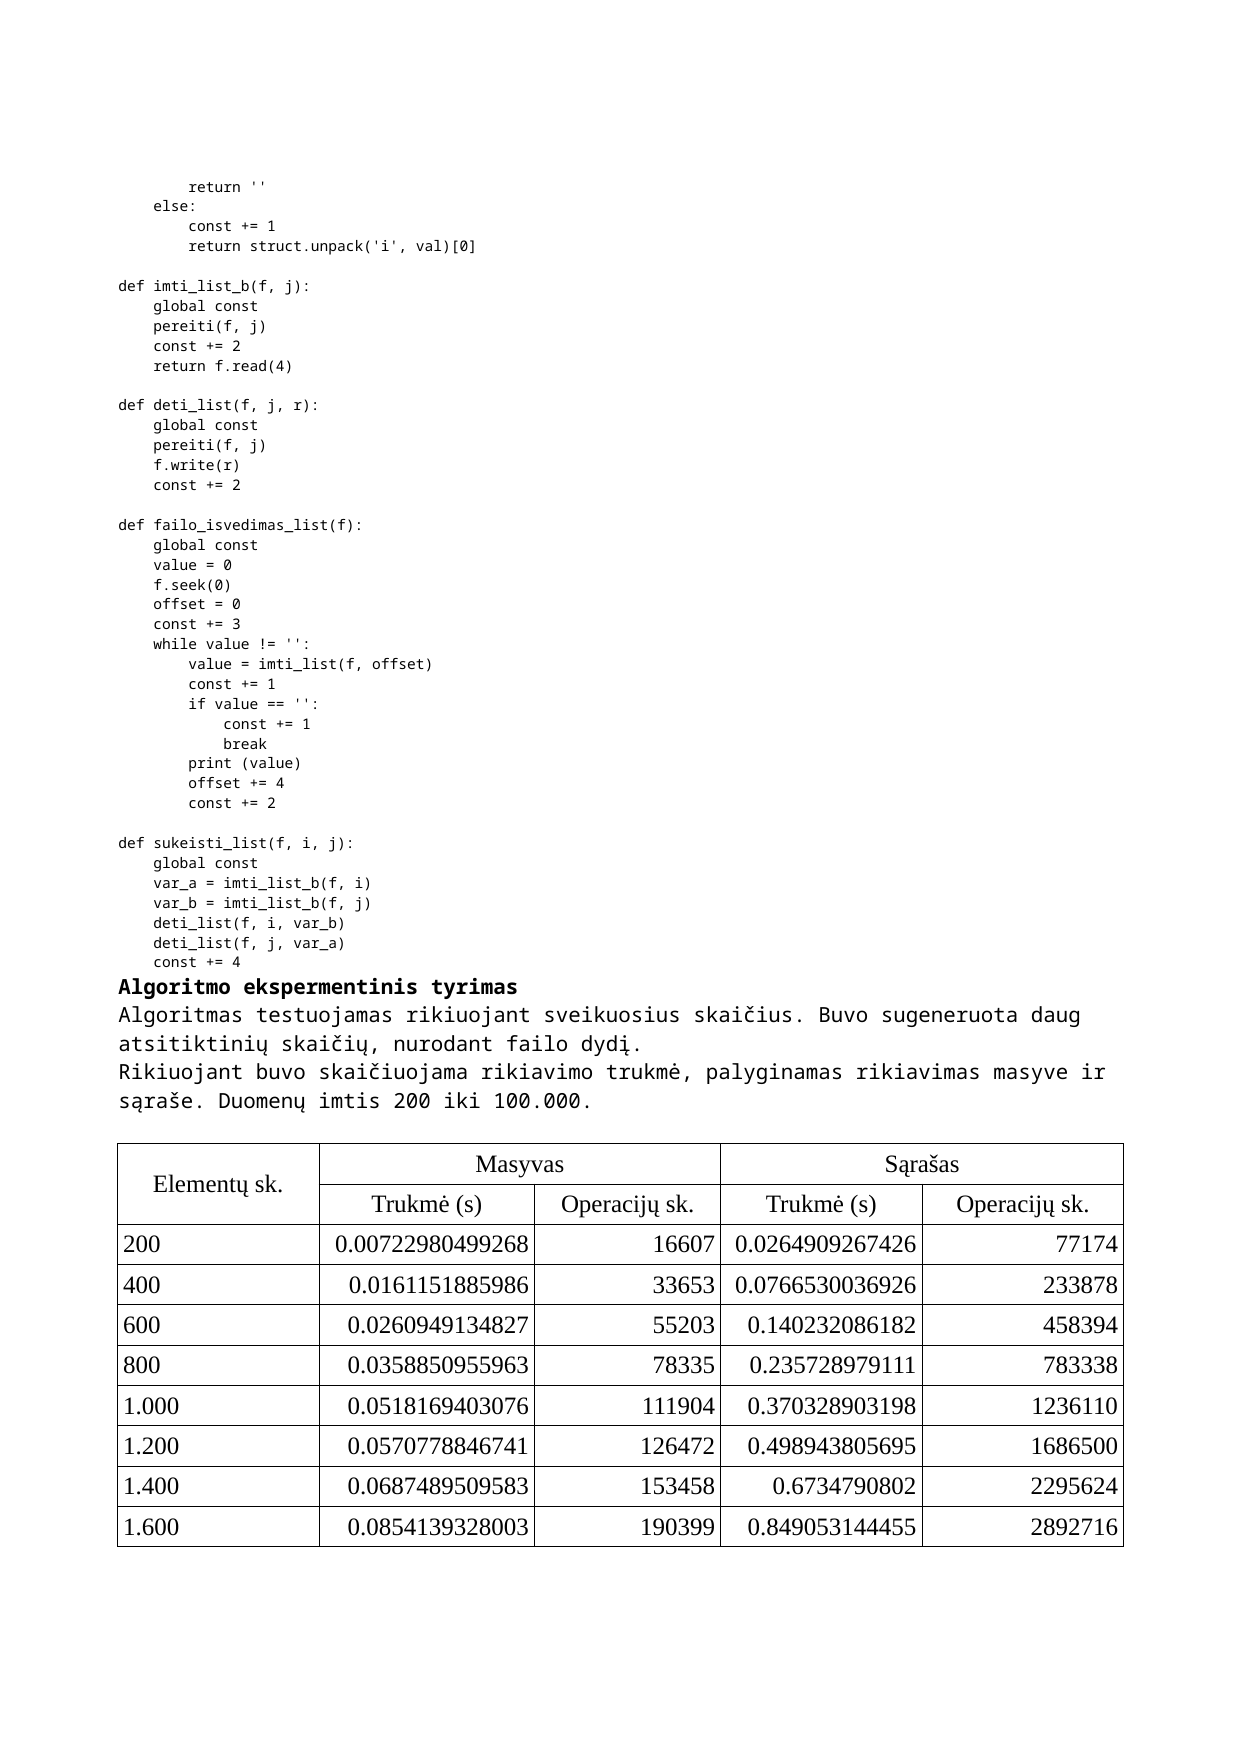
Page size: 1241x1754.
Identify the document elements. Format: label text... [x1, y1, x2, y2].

table_cell Operacijų sk. [535, 1185, 720, 1224]
table_cell 0.0358850955963 [320, 1346, 534, 1385]
table_cell 400 [118, 1265, 319, 1304]
table_cell 800 [118, 1346, 319, 1385]
text while value != '': [118, 634, 1122, 654]
text const += 1 [118, 216, 1122, 236]
table_cell 126472 [535, 1426, 720, 1466]
table_cell 600 [118, 1305, 319, 1345]
table_cell 0.370328903198 [721, 1386, 922, 1425]
text pereiti(f, j) [118, 316, 1122, 336]
text f.seek(0) [118, 574, 1122, 594]
text else: [118, 196, 1122, 216]
table_cell 0.00722980499268 [320, 1225, 534, 1264]
text const += 2 [118, 336, 1122, 355]
text deti_list(f, i, var_b) [118, 912, 1122, 932]
text Algoritmas testuojamas rikiuojant sveikuosius skaičius. Buvo sugeneruota daug atsitiktinių skaičių, nurodant failo dydį. Rikiuojant buvo skaičiuojama rikiavimo trukmė, palyginamas rikiavimas masyve ir sąraše. Duomenų imtis 200 iki 100.000. [118, 1001, 1122, 1114]
text print (value) [118, 753, 1122, 773]
text def failo_isvedimas_list(f): [118, 514, 1122, 534]
table_cell 16607 [535, 1225, 720, 1264]
table_cell 78335 [535, 1346, 720, 1385]
text Algoritmo ekspermentinis tyrimas [118, 972, 1122, 1001]
table_cell 2892716 [923, 1507, 1123, 1546]
table_header Masyvas [320, 1144, 720, 1183]
text def sukeisti_list(f, i, j): [118, 833, 1122, 853]
table_cell 77174 [923, 1225, 1123, 1264]
text value = imti_list(f, offset) [118, 654, 1122, 674]
table_cell 1.400 [118, 1467, 319, 1506]
table_cell 55203 [535, 1305, 720, 1345]
table_cell 0.849053144455 [721, 1507, 922, 1546]
text const += 2 [118, 475, 1122, 495]
text var_b = imti_list_b(f, j) [118, 893, 1122, 912]
table_cell 200 [118, 1225, 319, 1264]
text const += 4 [118, 952, 1122, 972]
table_cell 233878 [923, 1265, 1123, 1304]
text const += 1 [118, 713, 1122, 733]
text deti_list(f, j, var_a) [118, 932, 1122, 952]
table_cell Trukmė (s) [721, 1185, 922, 1224]
text global const [118, 853, 1122, 873]
text const += 3 [118, 614, 1122, 634]
text if value == '': [118, 694, 1122, 713]
text value = 0 [118, 554, 1122, 574]
table_cell 111904 [535, 1386, 720, 1425]
table_cell 33653 [535, 1265, 720, 1304]
table_cell 190399 [535, 1507, 720, 1546]
text return '' [118, 176, 1122, 196]
text def imti_list_b(f, j): [118, 276, 1122, 296]
text global const [118, 415, 1122, 435]
text def deti_list(f, j, r): [118, 395, 1122, 415]
table_cell 0.140232086182 [721, 1305, 922, 1345]
text global const [118, 534, 1122, 554]
table_cell 0.6734790802 [721, 1467, 922, 1506]
table_cell Trukmė (s) [320, 1185, 534, 1224]
table_cell 1.600 [118, 1507, 319, 1546]
table_cell 0.0264909267426 [721, 1225, 922, 1264]
text offset = 0 [118, 594, 1122, 614]
table_cell 0.0766530036926 [721, 1265, 922, 1304]
text const += 1 [118, 674, 1122, 694]
text pereiti(f, j) [118, 435, 1122, 455]
table_header Sąrašas [721, 1144, 1123, 1183]
text const += 2 [118, 793, 1122, 813]
table_cell Operacijų sk. [923, 1185, 1123, 1224]
table_cell 0.0260949134827 [320, 1305, 534, 1345]
text return f.read(4) [118, 355, 1122, 375]
text f.write(r) [118, 455, 1122, 475]
text var_a = imti_list_b(f, i) [118, 873, 1122, 893]
table_cell 0.235728979111 [721, 1346, 922, 1385]
text return struct.unpack('i', val)[0] [118, 236, 1122, 256]
table_cell 1.000 [118, 1386, 319, 1425]
table_cell 0.0518169403076 [320, 1386, 534, 1425]
table_header Elementų sk. [118, 1144, 319, 1224]
table_cell 0.0161151885986 [320, 1265, 534, 1304]
text offset += 4 [118, 773, 1122, 793]
table_cell 1.200 [118, 1426, 319, 1466]
table_cell 0.0687489509583 [320, 1467, 534, 1506]
table_cell 0.0854139328003 [320, 1507, 534, 1546]
table_cell 153458 [535, 1467, 720, 1506]
table_cell 458394 [923, 1305, 1123, 1345]
text break [118, 733, 1122, 753]
table_cell 0.0570778846741 [320, 1426, 534, 1466]
table_cell 2295624 [923, 1467, 1123, 1506]
text global const [118, 296, 1122, 316]
table_cell 1236110 [923, 1386, 1123, 1425]
table_cell 0.498943805695 [721, 1426, 922, 1466]
table_cell 1686500 [923, 1426, 1123, 1466]
table_cell 783338 [923, 1346, 1123, 1385]
